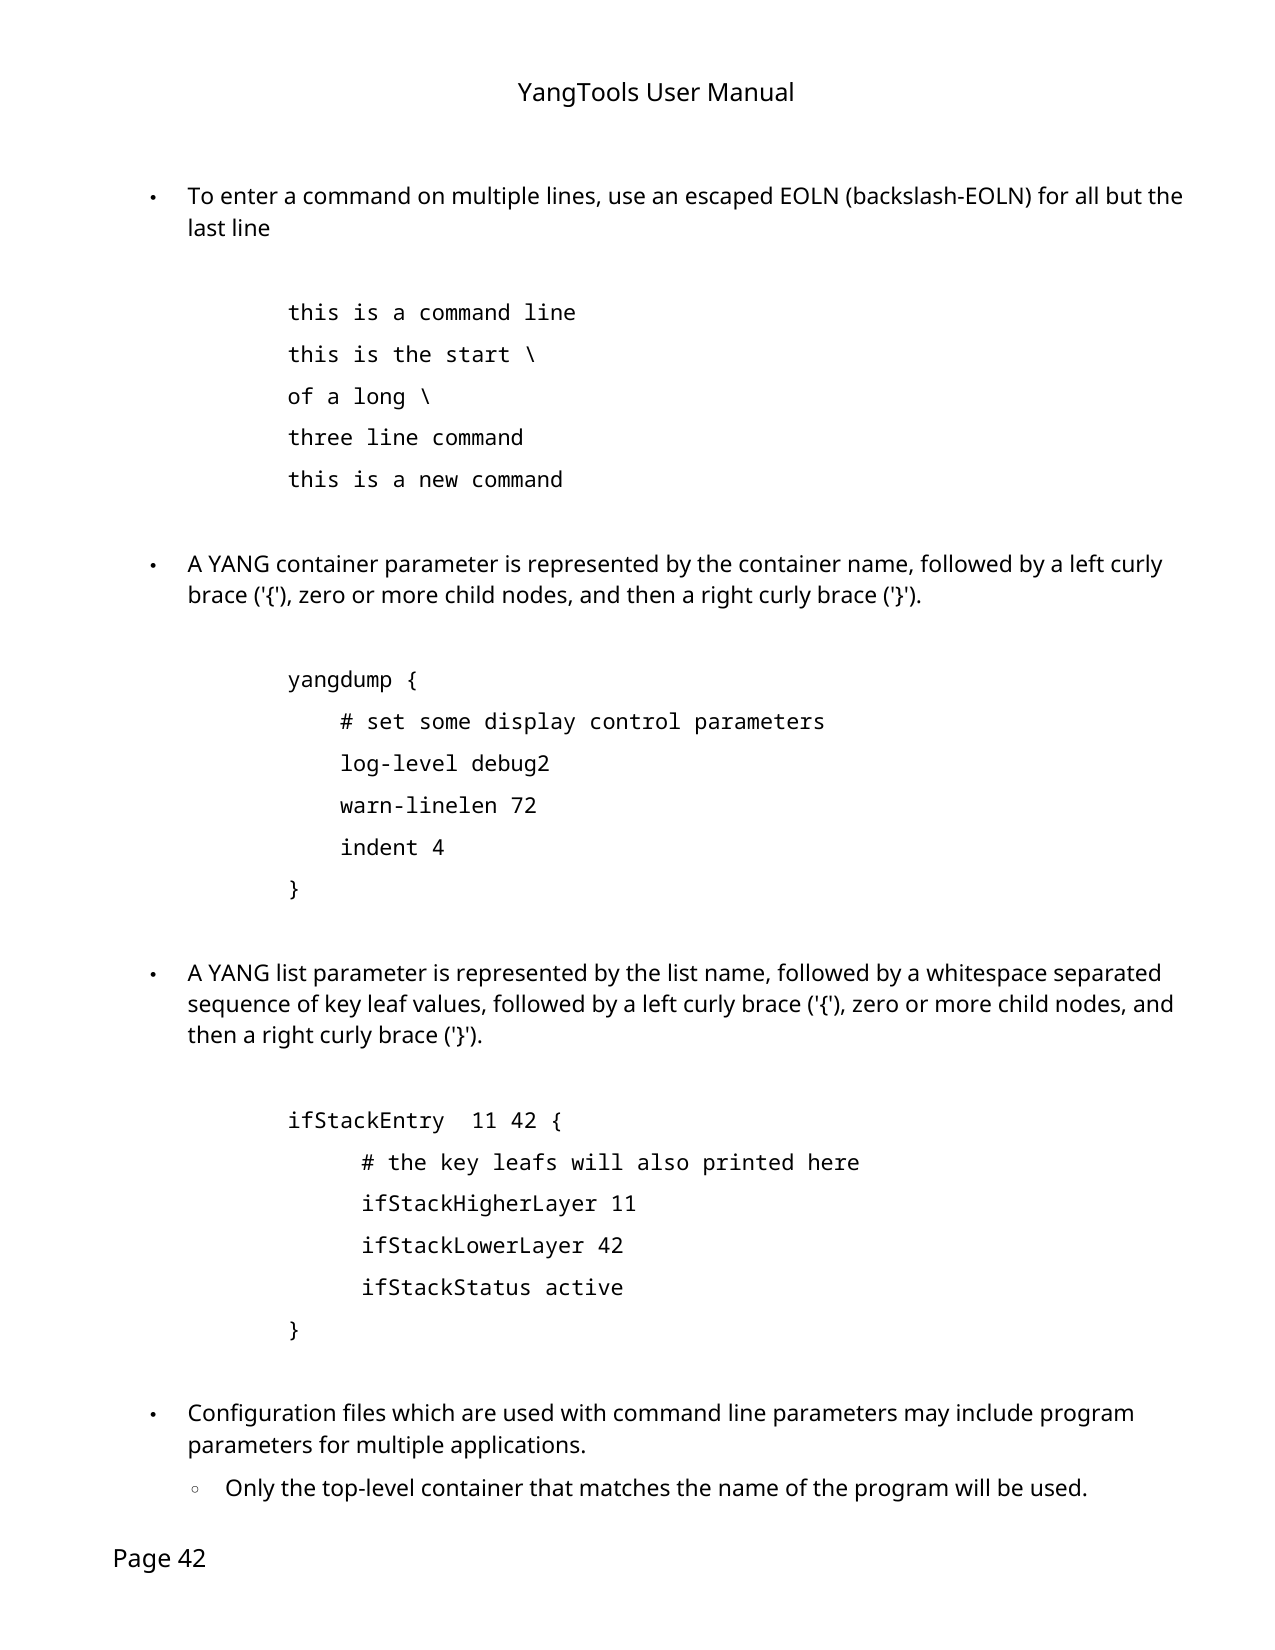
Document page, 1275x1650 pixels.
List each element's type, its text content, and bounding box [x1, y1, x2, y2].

list Configuration files which are used with command line parameters may include program parameters for multiple applications. [150, 1397, 1200, 1460]
text yangdump { [139, 664, 1200, 694]
list A YANG list parameter is represented by the list name, followed by a whitespace separated sequence of key leaf values, followed by a left curly brace ('{'), zero or more child nodes, and then a right curly brace ('}'). [150, 957, 1200, 1051]
text } [139, 1314, 1200, 1343]
text # the key leafs will also printed here [139, 1147, 1200, 1176]
text this is a command line [139, 297, 1200, 327]
text ifStackLowerLayer 42 [139, 1230, 1200, 1260]
text of a long \ [139, 381, 1200, 410]
list Only the top-level container that matches the name of the program will be used. [187, 1472, 1200, 1503]
text indent 4 [139, 832, 1200, 861]
text three line command [139, 422, 1200, 452]
list A YANG container parameter is represented by the container name, followed by a left curly brace ('{'), zero or more child nodes, and then a right curly brace ('}'). [150, 548, 1200, 610]
text } [139, 873, 1200, 903]
text ifStackStatus active [139, 1272, 1200, 1302]
text this is a new command [139, 464, 1200, 494]
text this is the start \ [139, 339, 1200, 369]
text ifStackHigherLayer 11 [139, 1188, 1200, 1218]
text log-level debug2 [139, 748, 1200, 778]
text warn-linelen 72 [139, 790, 1200, 819]
text # set some display control parameters [139, 706, 1200, 736]
list To enter a command on multiple lines, use an escaped EOLN (backslash-EOLN) for all but the last line [150, 180, 1200, 243]
text ifStackEntry 11 42 { [139, 1105, 1200, 1135]
